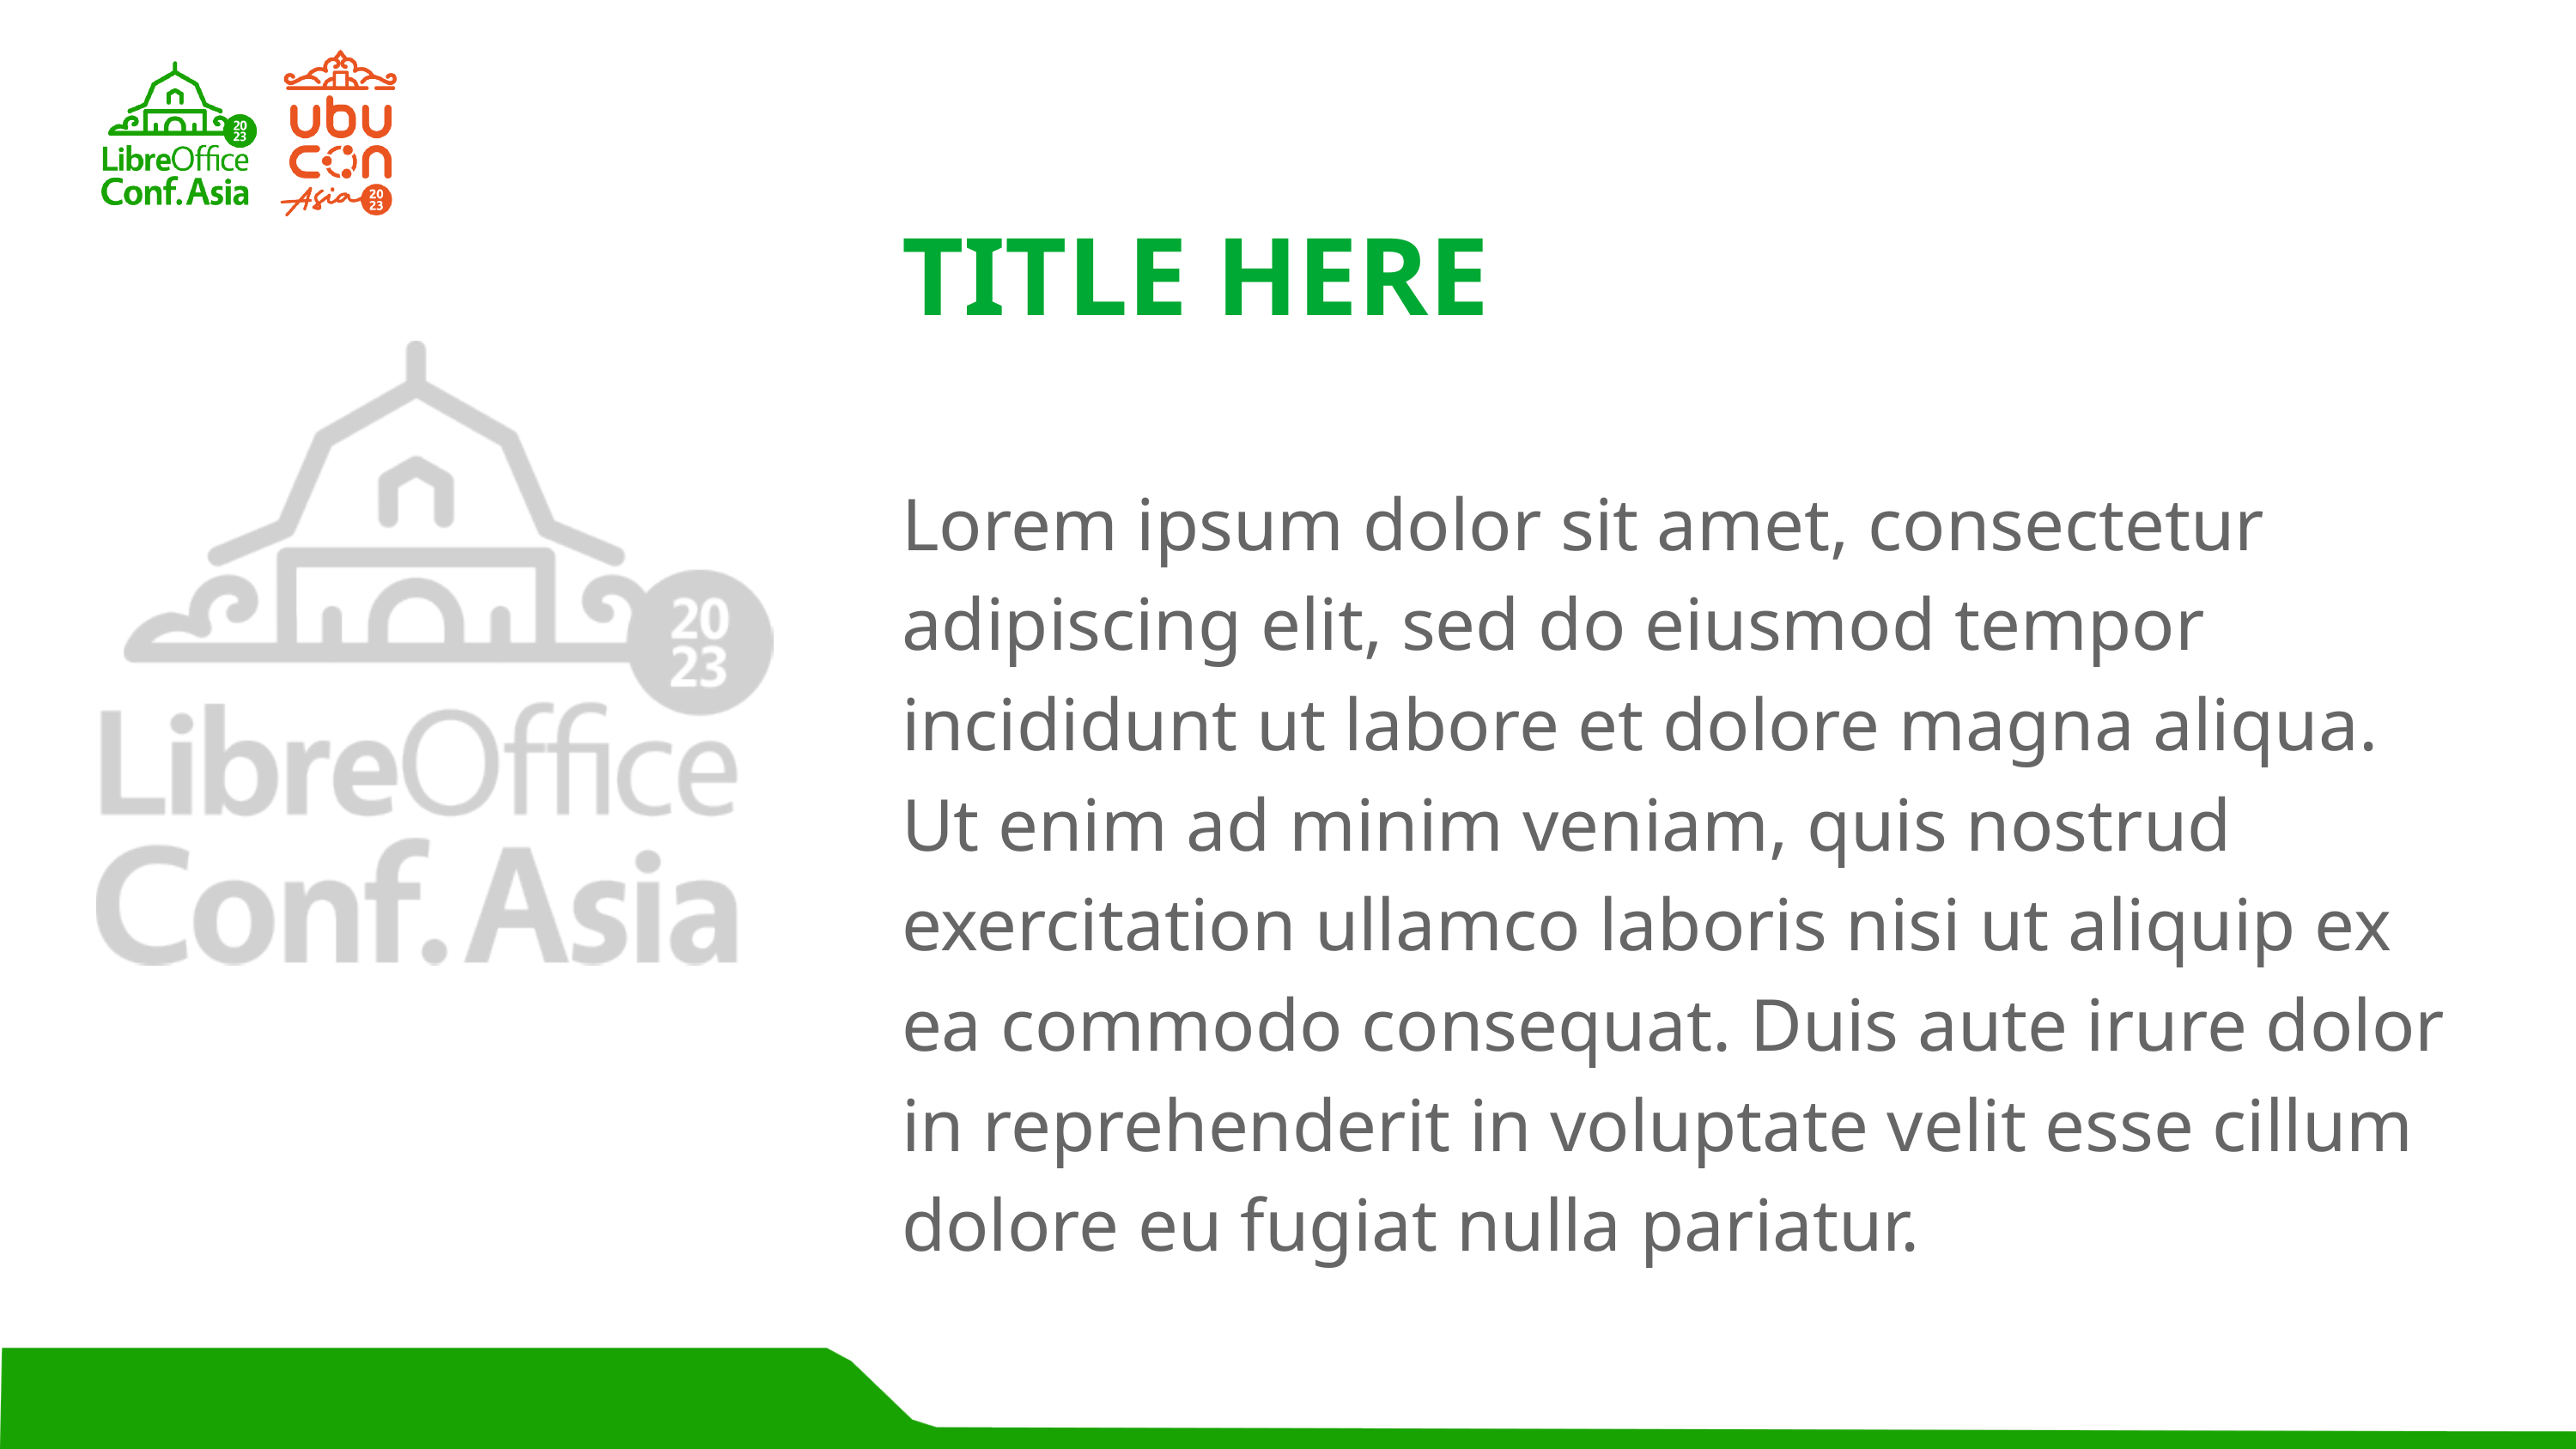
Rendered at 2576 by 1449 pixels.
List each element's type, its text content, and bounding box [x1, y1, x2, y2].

picture [0, 454, 2576, 1449]
subtitle Lorem ipsum dolor sit amet, consectetur adipiscing elit, sed do eiusmod tempor incididunt ut labore et dolore magna aliqua. Ut enim ad minim veniam, quis nostrud exercitation ullamco laboris nisi ut aliquip ex ea commodo consequat. Duis aute irure dolor in reprehenderit in voluptate velit esse cillum dolore eu fugiat nulla pariatur. [902, 483, 2447, 1433]
picture [101, 50, 397, 216]
text_box TITLE HERE [902, 201, 2576, 483]
